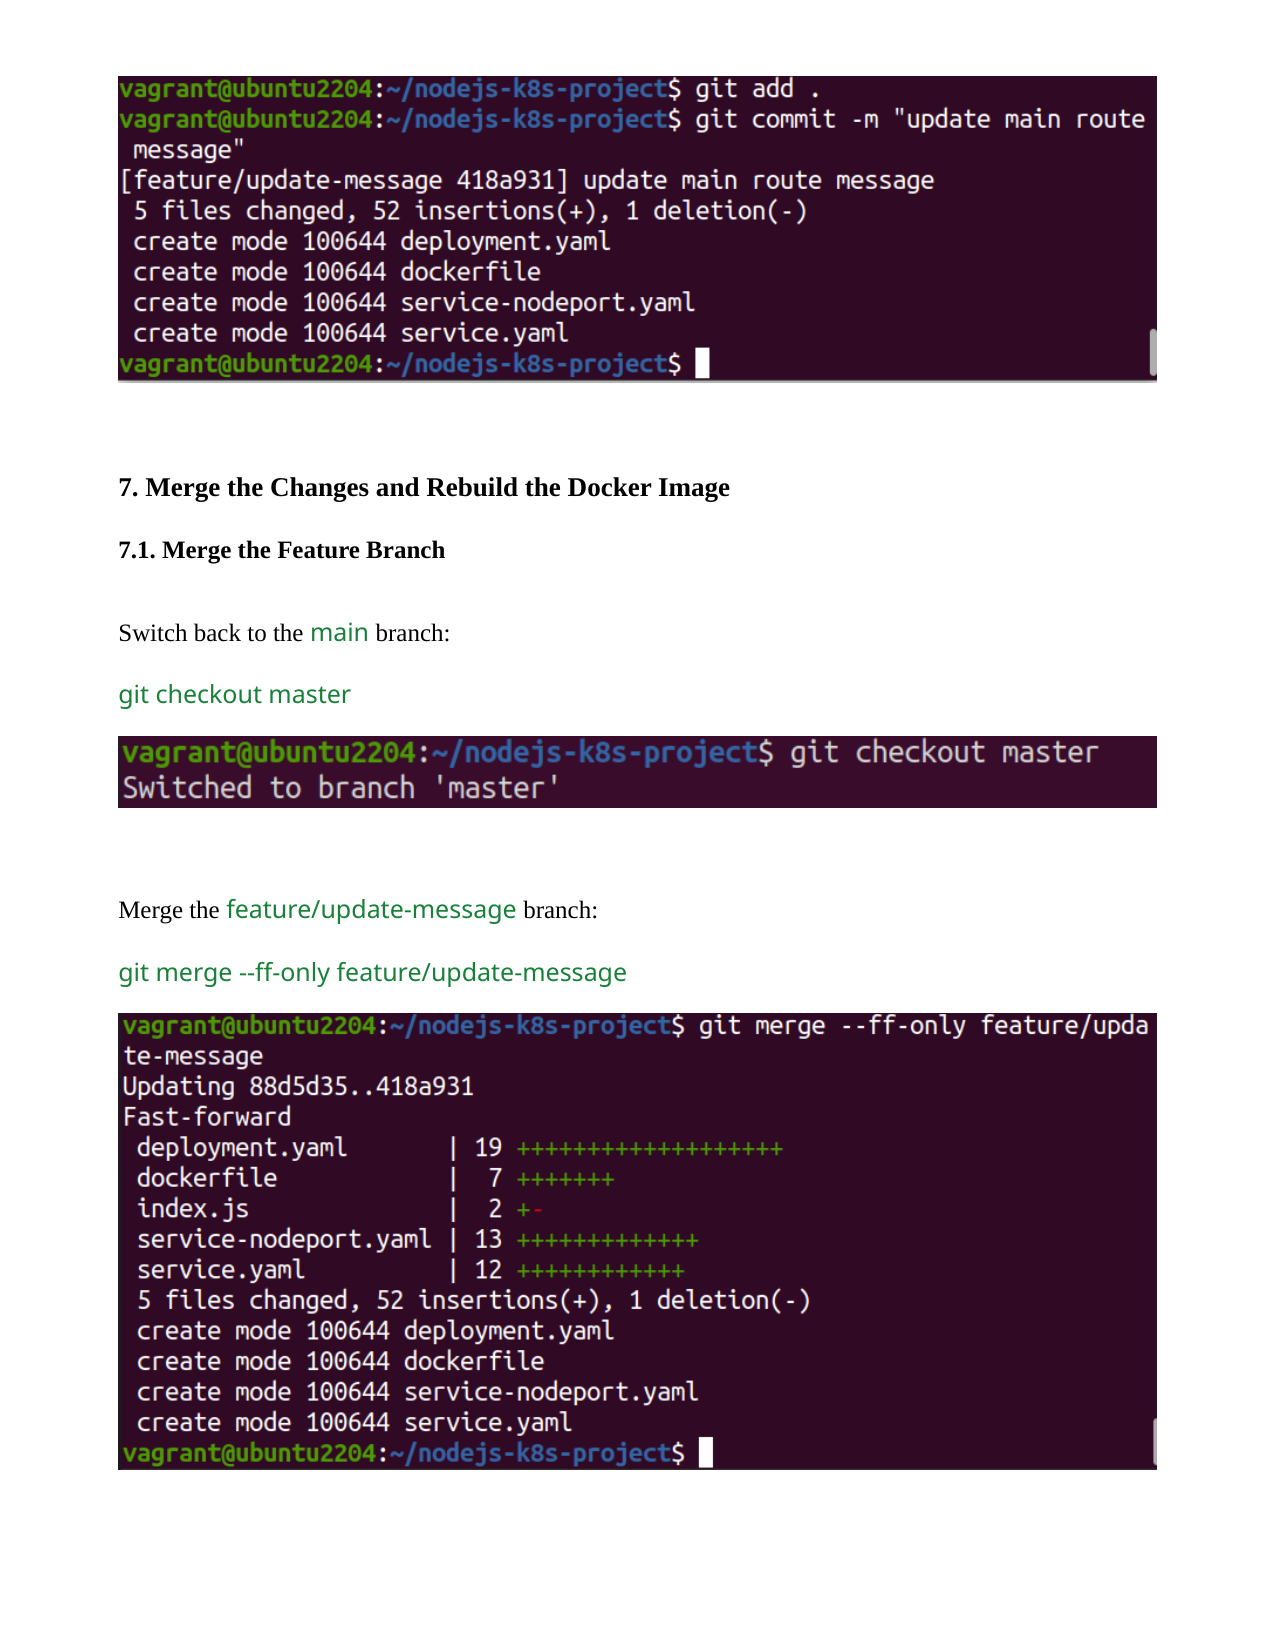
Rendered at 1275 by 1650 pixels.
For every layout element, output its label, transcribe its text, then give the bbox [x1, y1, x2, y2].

picture [118, 76, 1157, 383]
picture [118, 1013, 1157, 1470]
text Switch back to the main branch: git checkout master [118, 614, 1157, 711]
picture [118, 736, 1157, 808]
subtitle 7. Merge the Changes and Rebuild the Docker Image [118, 471, 1157, 502]
text 7.1. Merge the Feature Branch [118, 535, 1157, 564]
text Merge the feature/update-message branch: git merge --ff-only feature/update-message [118, 892, 1157, 989]
